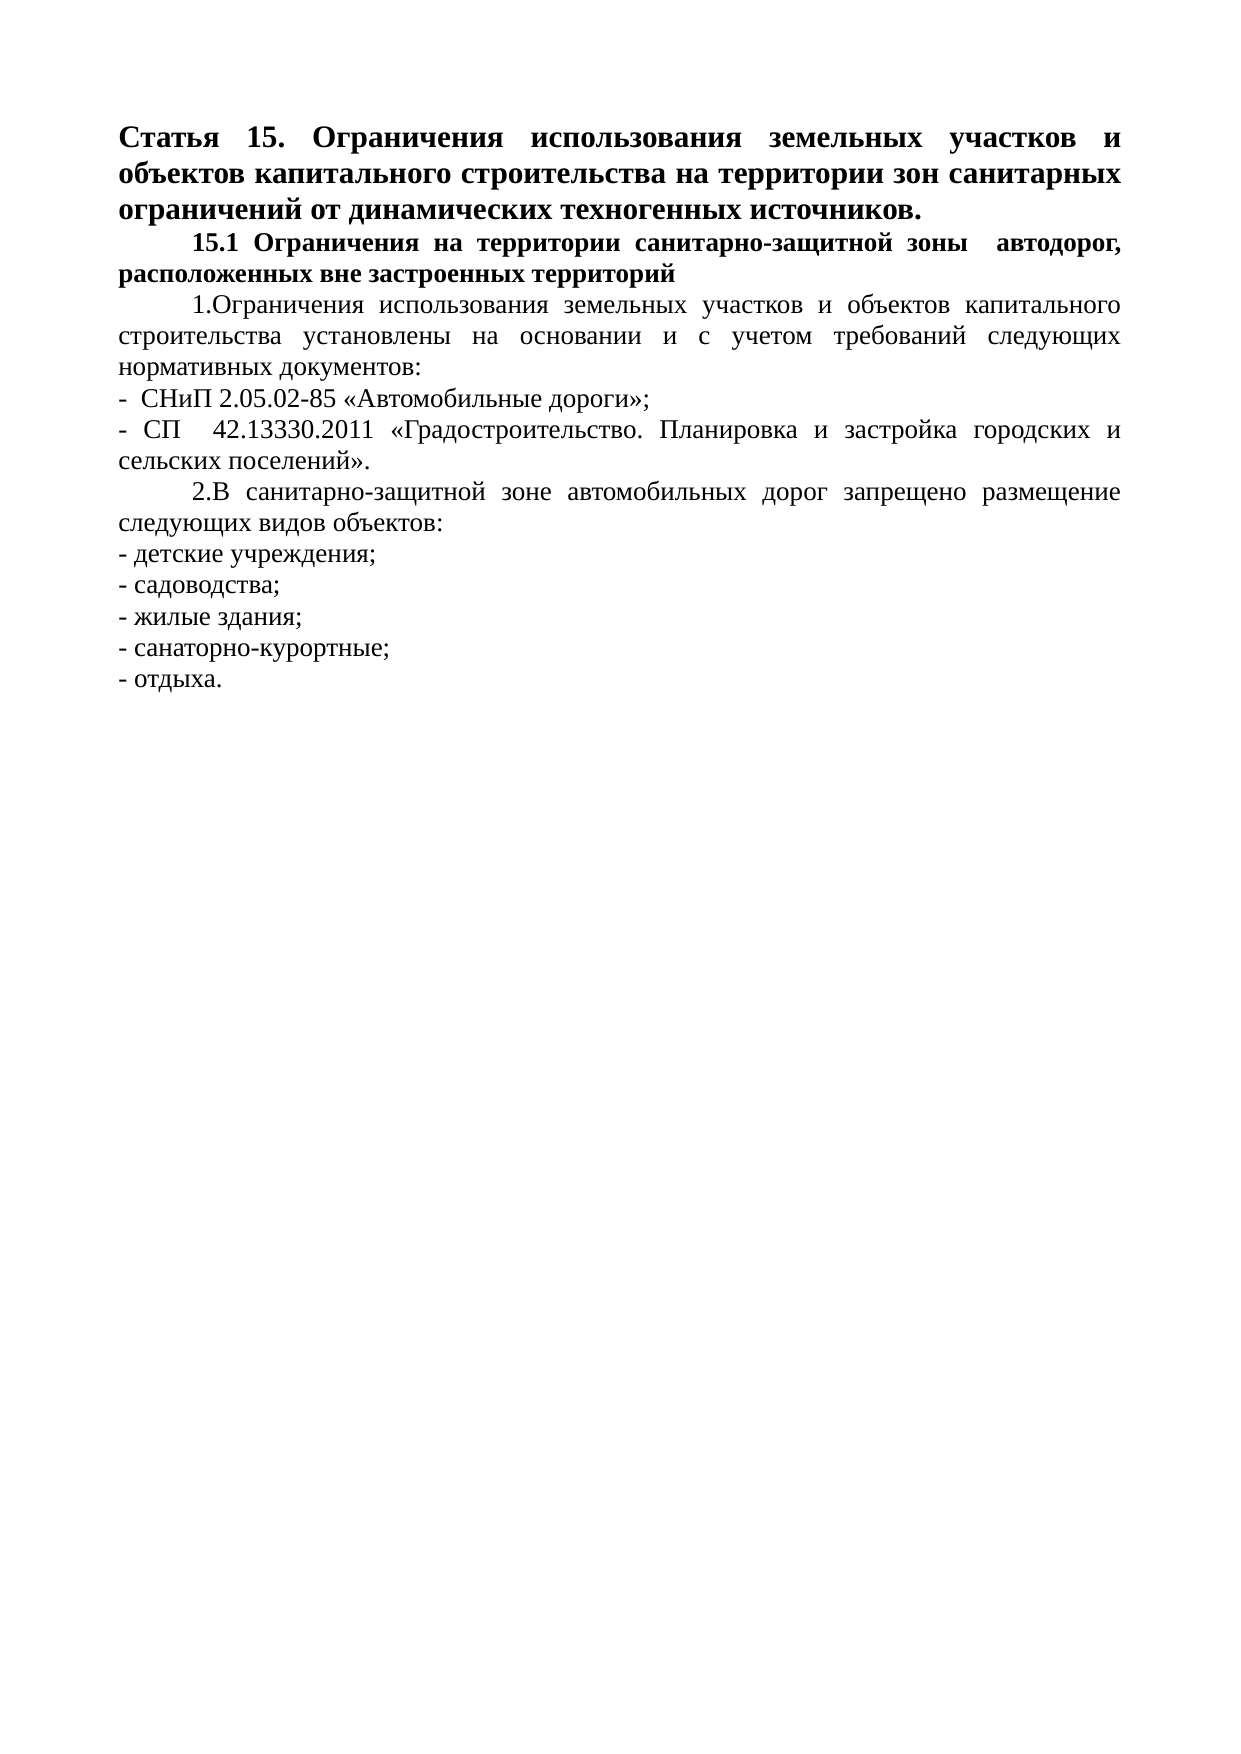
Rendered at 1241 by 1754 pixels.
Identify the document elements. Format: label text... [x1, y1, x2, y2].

text - отдыха. [118, 662, 1122, 693]
text - детские учреждения; [118, 537, 1122, 568]
text - СП 42.13330.2011 «Градостроительство. Планировка и застройка городских и сельских поселений». [118, 413, 1122, 475]
text 15.1 Ограничения на территории санитарно-защитной зоны автодорог, расположенных вне застроенных территорий [118, 226, 1122, 288]
text 1.Ограничения использования земельных участков и объектов капитального строительства установлены на основании и с учетом требований следующих нормативных документов: [118, 288, 1122, 382]
text - СНиП 2.05.02-85 «Автомобильные дороги»; [118, 382, 1122, 413]
text Статья 15. Ограничения использования земельных участков и объектов капитального строительства на территории зон санитарных ограничений от динамических техногенных источников. [118, 118, 1122, 226]
text - жилые здания; [118, 600, 1122, 631]
text - садоводства; [118, 568, 1122, 600]
text - санаторно-курортные; [118, 631, 1122, 662]
text 2.В санитарно-защитной зоне автомобильных дорог запрещено размещение следующих видов объектов: [118, 475, 1122, 537]
